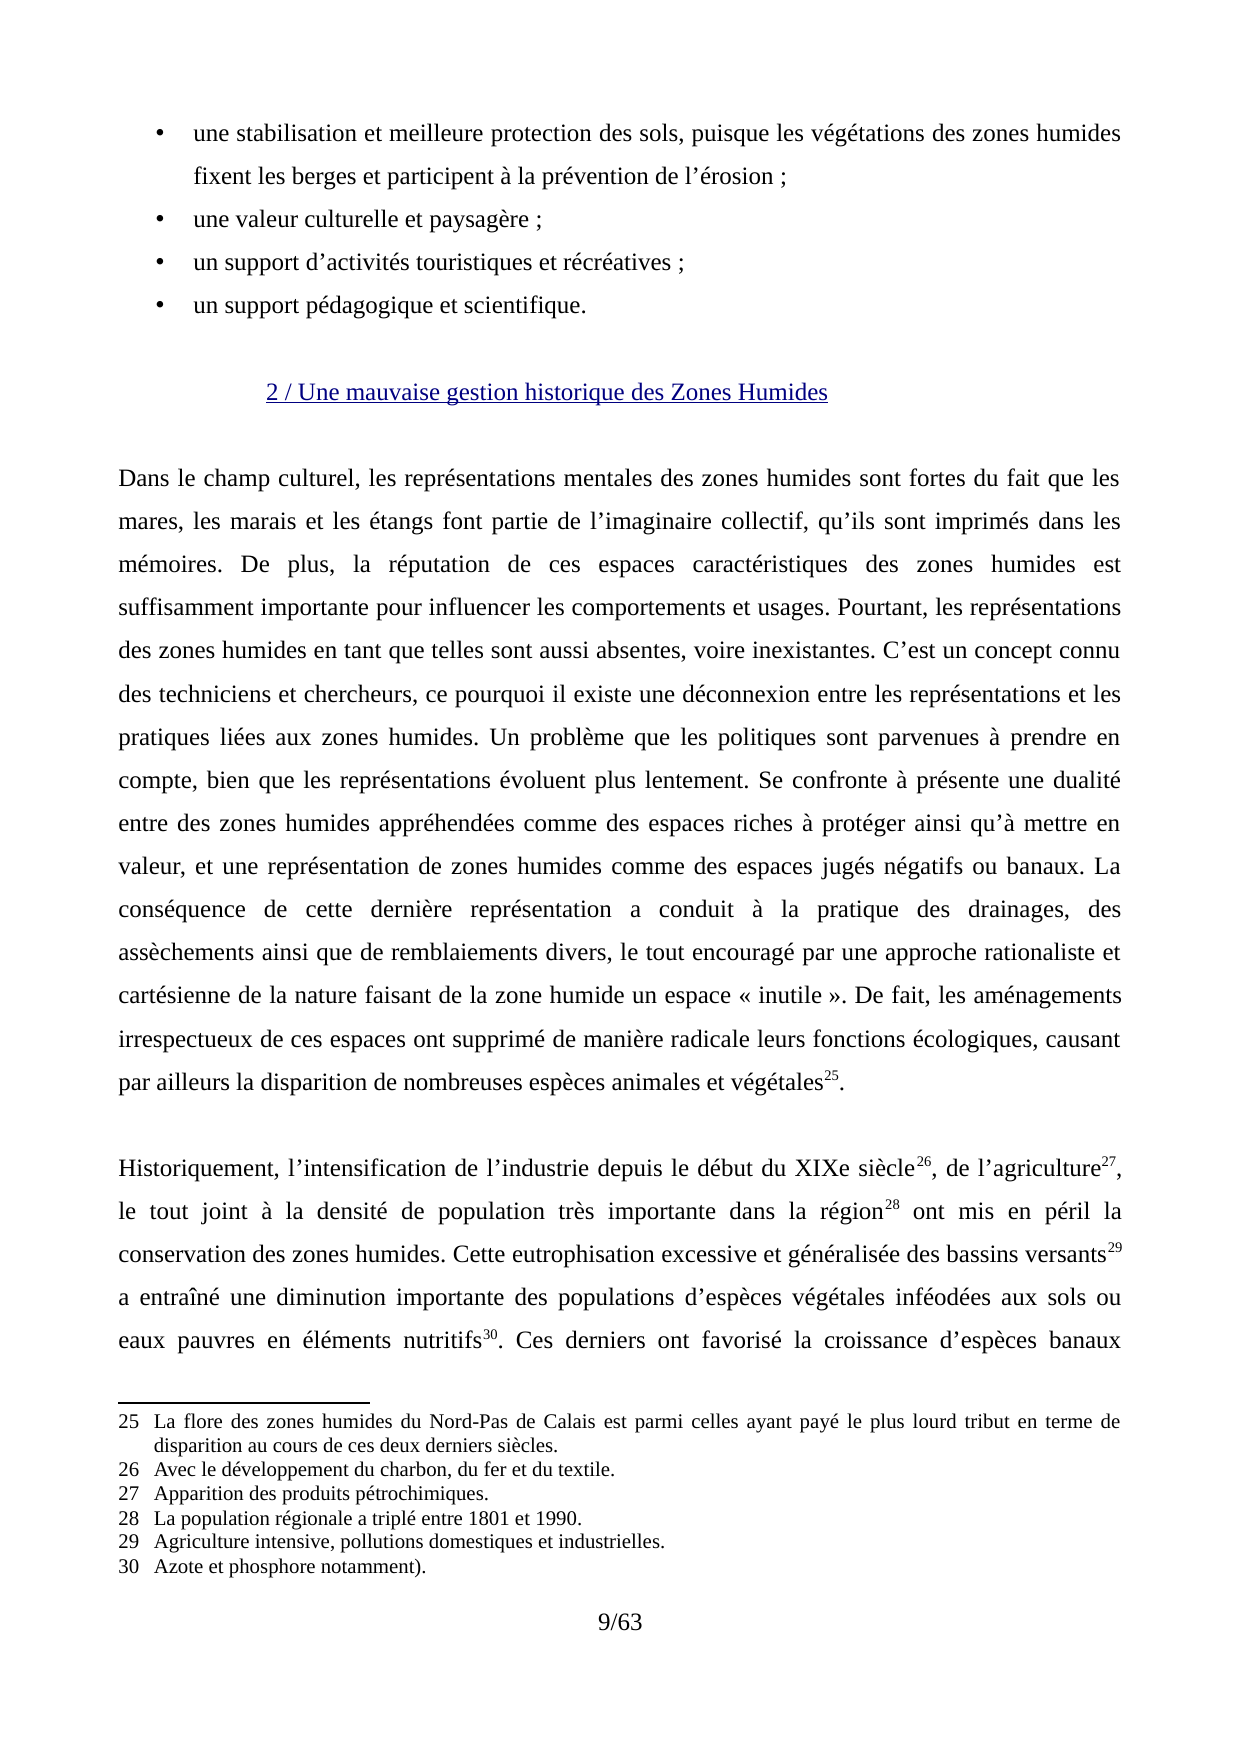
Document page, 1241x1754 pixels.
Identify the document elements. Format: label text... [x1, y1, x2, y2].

text Apparition des produits pétrochimiques. [118, 1481, 1122, 1505]
text La flore des zones humides du Nord-Pas de Calais est parmi celles ayant payé le plus lourd tribut en terme de disparition au cours de ces deux derniers siècles. [118, 1409, 1122, 1457]
text Historiquement, l’intensification de l’industrie depuis le début du XIXe siècle, de l’agriculture, le tout joint à la densité de population très importante dans la région ont mis en péril la conservation des zones humides. Cette eutrophisation excessive et généralisée des bassins versants a entraîné une diminution importante des populations d’espèces végétales inféodées aux sols ou eaux pauvres en éléments nutritifs. Ces derniers ont favorisé la croissance d’espèces banaux [118, 1153, 1122, 1354]
text Azote et phosphore notamment). [118, 1553, 1122, 1578]
list un support pédagogique et scientifique. [156, 291, 1122, 319]
list un support d’activités touristiques et récréatives ; [156, 247, 1122, 276]
text 2 / Une mauvaise gestion historique des Zones Humides [118, 377, 1122, 406]
list une valeur culturelle et paysagère ; [156, 204, 1122, 233]
text Dans le champ culturel, les représentations mentales des zones humides sont fortes du fait que les mares, les marais et les étangs font partie de l’imaginaire collectif, qu’ils sont imprimés dans les mémoires. De plus, la réputation de ces espaces caractéristiques des zones humides est suffisamment importante pour influencer les comportements et usages. Pourtant, les représentations des zones humides en tant que telles sont aussi absentes, voire inexistantes. C’est un concept connu des techniciens et chercheurs, ce pourquoi il existe une déconnexion entre les représentations et les pratiques liées aux zones humides. Un problème que les politiques sont parvenues à prendre en compte, bien que les représentations évoluent plus lentement. Se confronte à présente une dualité entre des zones humides appréhendées comme des espaces riches à protéger ainsi qu’à mettre en valeur, et une représentation de zones humides comme des espaces jugés négatifs ou banaux. La conséquence de cette dernière représentation a conduit à la pratique des drainages, des assèchements ainsi que de remblaiements divers, le tout encouragé par une approche rationaliste et cartésienne de la nature faisant de la zone humide un espace « inutile ». De fait, les aménagements irrespectueux de ces espaces ont supprimé de manière radicale leurs fonctions écologiques, causant par ailleurs la disparition de nombreuses espèces animales et végétales. [118, 463, 1122, 1096]
text La population régionale a triplé entre 1801 et 1990. [118, 1505, 1122, 1529]
text Avec le développement du charbon, du fer et du textile. [118, 1457, 1122, 1481]
text Agriculture intensive, pollutions domestiques et industrielles. [118, 1529, 1122, 1553]
list une stabilisation et meilleure protection des sols, puisque les végétations des zones humides fixent les berges et participent à la prévention de l’érosion ; [156, 118, 1122, 190]
